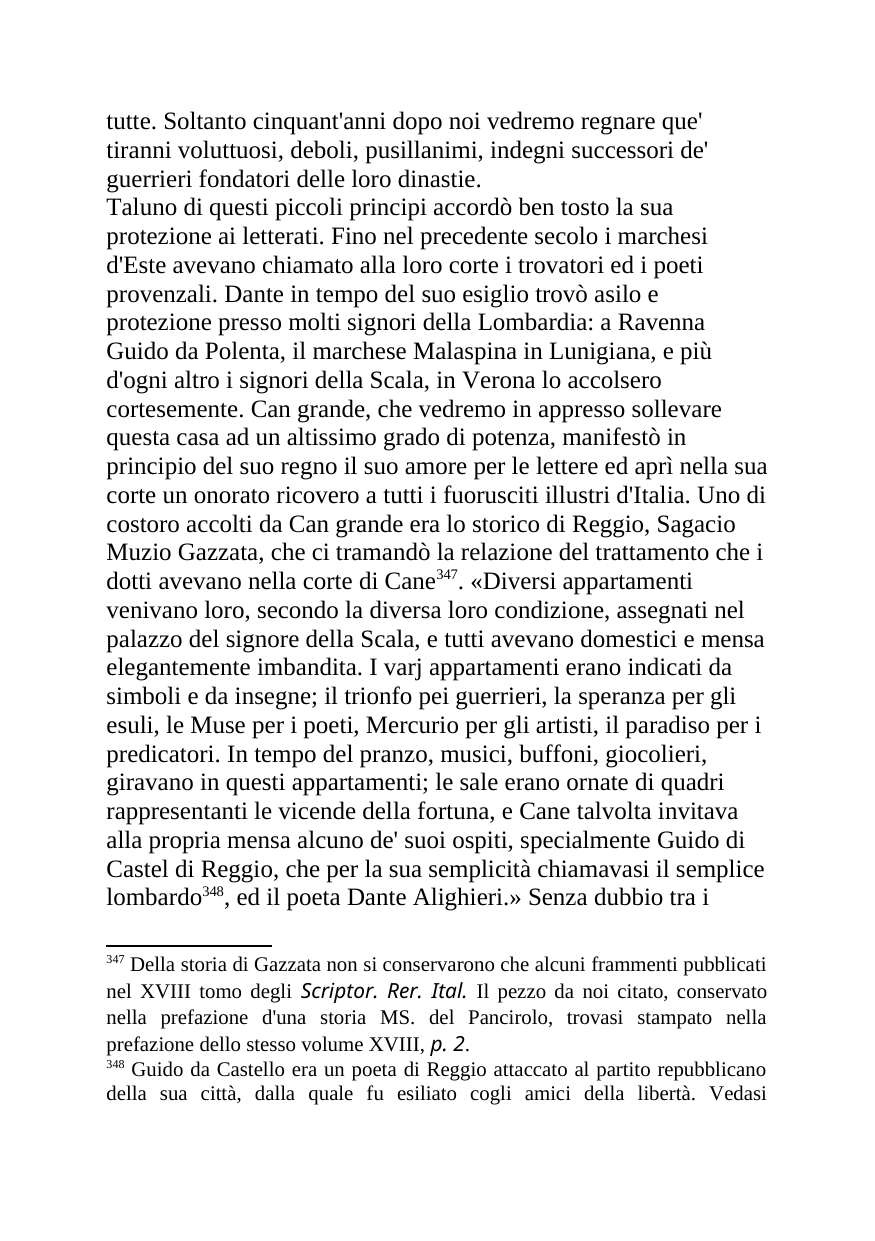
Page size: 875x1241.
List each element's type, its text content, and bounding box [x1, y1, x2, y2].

text Guido da Castello era un poeta di Reggio attaccato al partito repubblicano della sua città, dalla quale fu esiliato cogli amici della libertà. Vedasi [106, 1057, 768, 1105]
text Taluno di questi piccoli principi accordò ben tosto la sua protezione ai letterati. Fino nel precedente secolo i marchesi d'Este avevano chiamato alla loro corte i trovatori ed i poeti provenzali. Dante in tempo del suo esiglio trovò asilo e protezione presso molti signori della Lombardia: a Ravenna Guido da Polenta, il marchese Malaspina in Lunigiana, e più d'ogni altro i signori della Scala, in Verona lo accolsero cortesemente. Can grande, che vedremo in appresso sollevare questa casa ad un altissimo grado di potenza, manifestò in principio del suo regno il suo amore per le lettere ed aprì nella sua corte un onorato ricovero a tutti i fuorusciti illustri d'Italia. Uno di costoro accolti da Can grande era lo storico di Reggio, Sagacio Muzio Gazzata, che ci tramandò la relazione del trattamento che i dotti avevano nella corte di Cane. «Diversi appartamenti venivano loro, secondo la diversa loro condizione, assegnati nel palazzo del signore della Scala, e tutti avevano domestici e mensa elegantemente imbandita. I varj appartamenti erano indicati da simboli e da insegne; il trionfo pei guerrieri, la speranza per gli esuli, le Muse per i poeti, Mercurio per gli artisti, il paradiso per i predicatori. In tempo del pranzo, musici, buffoni, giocolieri, giravano in questi appartamenti; le sale erano ornate di quadri rappresentanti le vicende della fortuna, e Cane talvolta invitava alla propria mensa alcuno de' suoi ospiti, specialmente Guido di Castel di Reggio, che per la sua semplicità chiamavasi il semplice lombardo, ed il poeta Dante Alighieri.» Senza dubbio tra i [106, 192, 768, 911]
text Della storia di Gazzata non si conservarono che alcuni frammenti pubblicati nel XVIII tomo degli Scriptor. Rer. Ital. Il pezzo da noi citato, conservato nella prefazione d'una storia MS. del Pancirolo, trovasi stampato nella prefazione dello stesso volume XVIII, p. 2. [106, 952, 768, 1057]
text tutte. Soltanto cinquant'anni dopo noi vedremo regnare que' tiranni voluttuosi, deboli, pusillanimi, indegni successori de' guerrieri fondatori delle loro dinastie. [106, 106, 768, 192]
